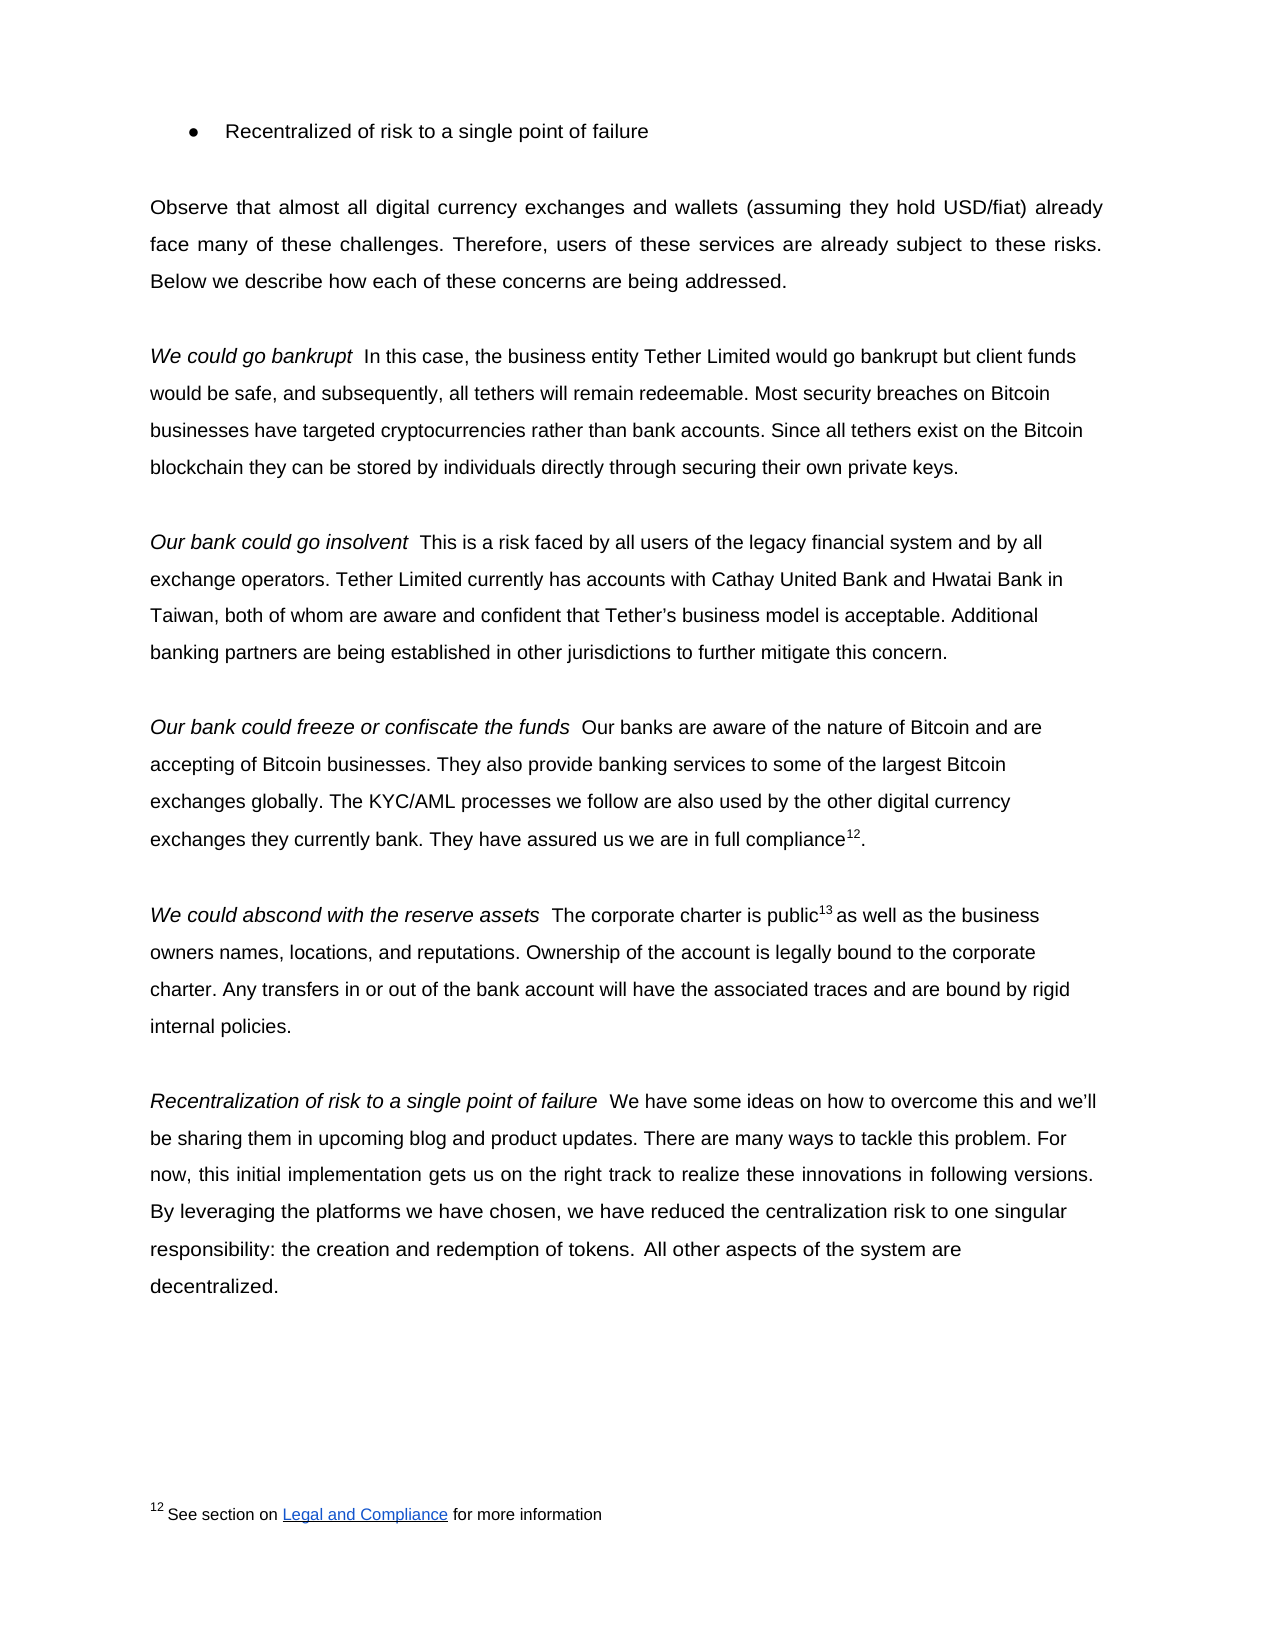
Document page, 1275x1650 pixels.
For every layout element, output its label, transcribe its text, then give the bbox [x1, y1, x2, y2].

text By leveraging the platforms we have chosen, we have reduced the centralization risk to one singular responsibility: the creation and redemption of tokens. All other aspects of the system are decentralized. [150, 1200, 1082, 1298]
list Re­centralized of risk to a single point of failure [187, 120, 1135, 143]
text We could go bankrupt ­ In this case, the business entity Tether Limited would go bankrupt but client funds would be safe, and subsequently, all tethers will remain redeemable. Most security breaches on Bitcoin businesses have targeted cryptocurrencies rather than bank accounts. Since all tethers exist on the Bitcoin blockchain they can be stored by individuals directly through securing their own private keys. [150, 344, 1122, 478]
text We could abscond with the reserve assets ­ The corporate charter is public13 as well as the business owners names, locations, and reputations. Ownership of the account is legally bound to the corporate charter. Any transfers in or out of the bank account will have the associated traces and are bound by rigid internal policies. [150, 902, 1087, 1037]
text Re­centralization of risk to a single point of failure ­ We have some ideas on how to overcome this and we’ll be sharing them in upcoming blog and product updates. There are many ways to tackle this problem. For now, this initial implementation gets us on the right track to realize these innovations in following versions. [150, 1088, 1112, 1186]
text Observe that almost all digital currency exchanges and wallets (assuming they hold USD/fiat) already face many of these challenges. Therefore, users of these services are already subject to these risks. Below we describe how each of these concerns are being addressed. [150, 196, 1103, 293]
text Our bank could freeze or confiscate the funds ­ Our banks are aware of the nature of Bitcoin and are accepting of Bitcoin businesses. They also provide banking services to some of the largest Bitcoin exchanges globally. The KYC/AML processes we follow are also used by the other digital currency exchanges they currently bank. They have assured us we are in full compliance12. [150, 715, 1087, 851]
text Our bank could go insolvent ­ This is a risk faced by all users of the legacy financial system and by all exchange operators. Tether Limited currently has accounts with Cathay United Bank and Hwatai Bank in Taiwan, both of whom are aware and confident that Tether’s business model is acceptable. Additional banking partners are being established in other jurisdictions to further mitigate this concern. [150, 529, 1087, 664]
text 12 See section on Legal and Compliance for more information [150, 1500, 1135, 1524]
